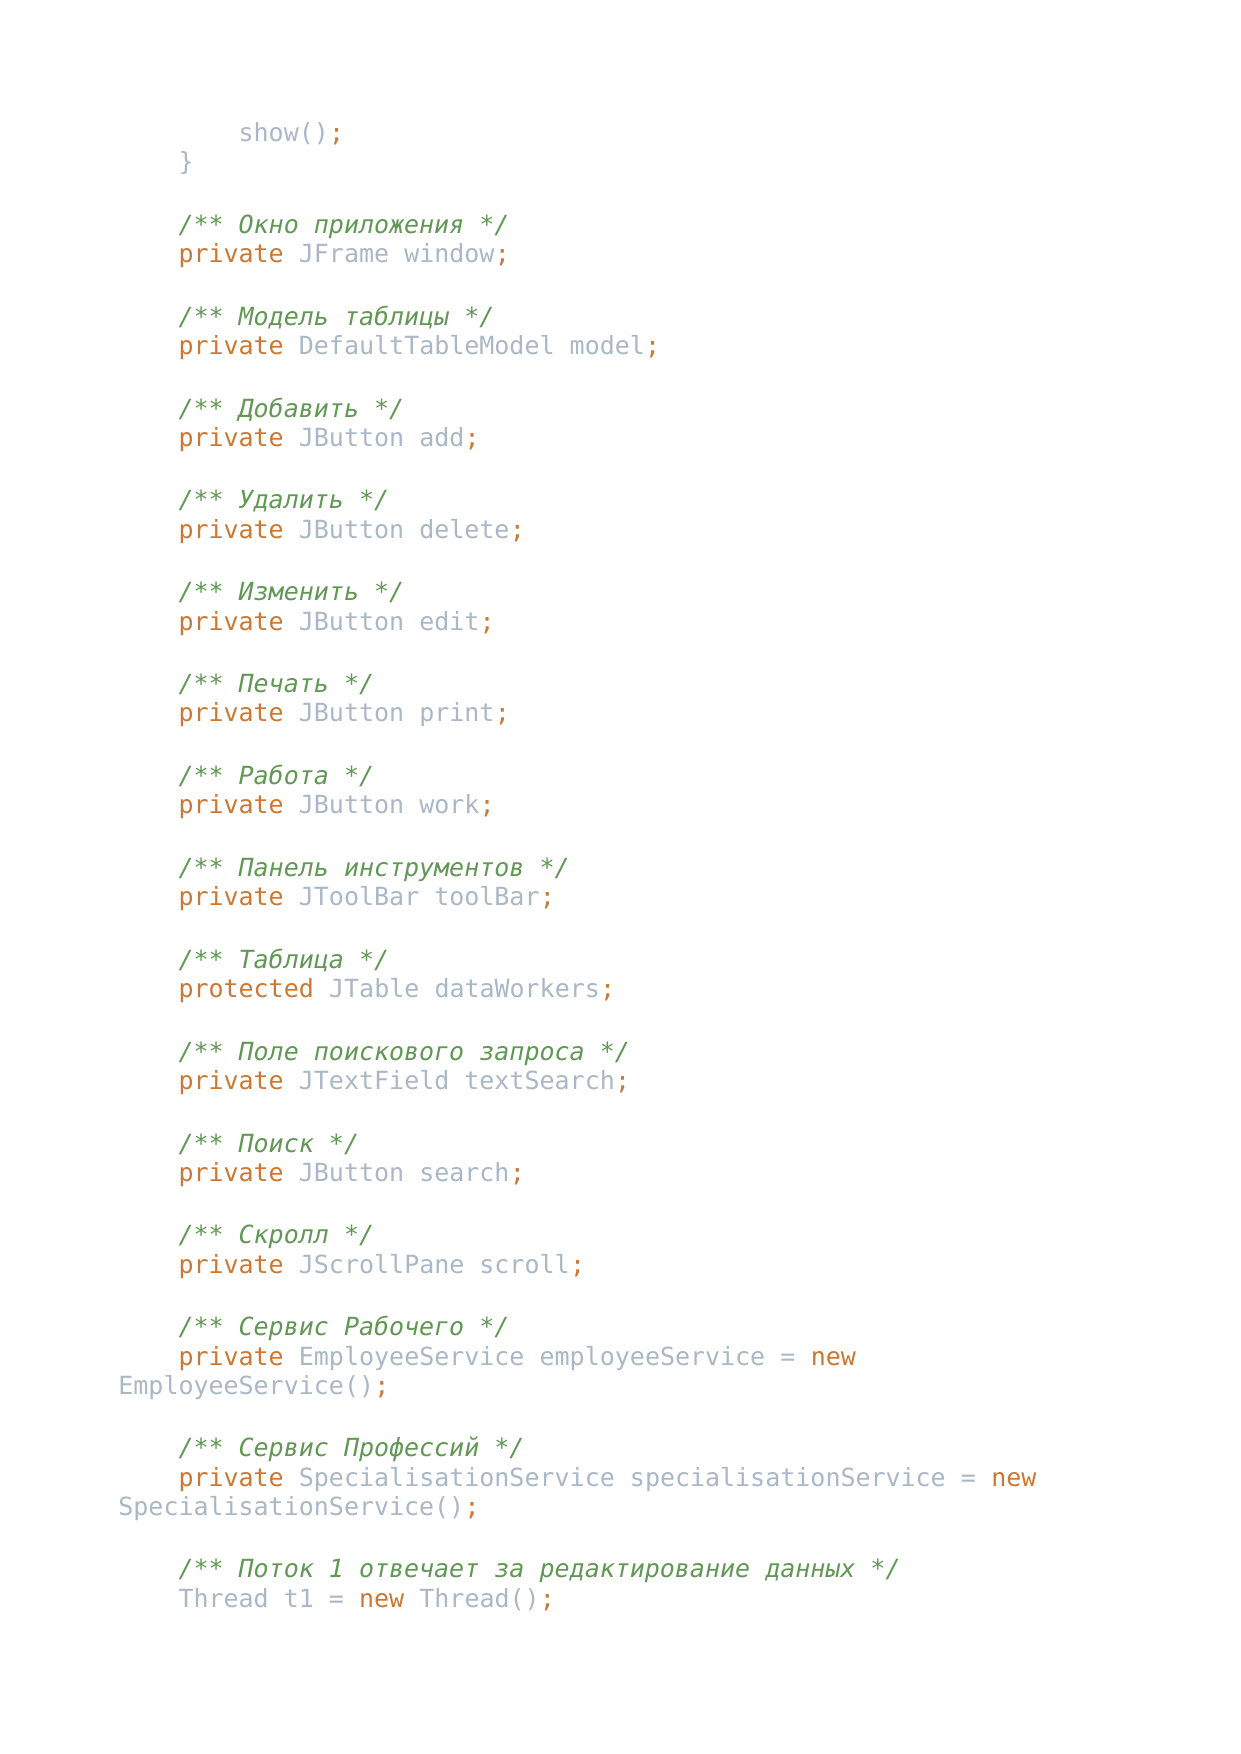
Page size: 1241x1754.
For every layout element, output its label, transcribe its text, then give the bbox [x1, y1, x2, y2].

text show(); } /** Окно приложения */ private JFrame window; /** Модель таблицы */ private DefaultTableModel model; /** Добавить */ private JButton add; /** Удалить */ private JButton delete; /** Изменить */ private JButton edit; /** Печать */ private JButton print; /** Работа */ private JButton work; /** Панель инструментов */ private JToolBar toolBar; /** Таблица */ protected JTable dataWorkers; /** Поле поискового запроса */ private JTextField textSearch; /** Поиск */ private JButton search; /** Скролл */ private JScrollPane scroll; /** Сервис Рабочего */ private EmployeeService employeeService = new EmployeeService(); /** Сервис Профессий */ private SpecialisationService specialisationService = new SpecialisationService(); /** Поток 1 отвечает за редактирование данных */ Thread t1 = new Thread(); [118, 118, 1122, 1613]
